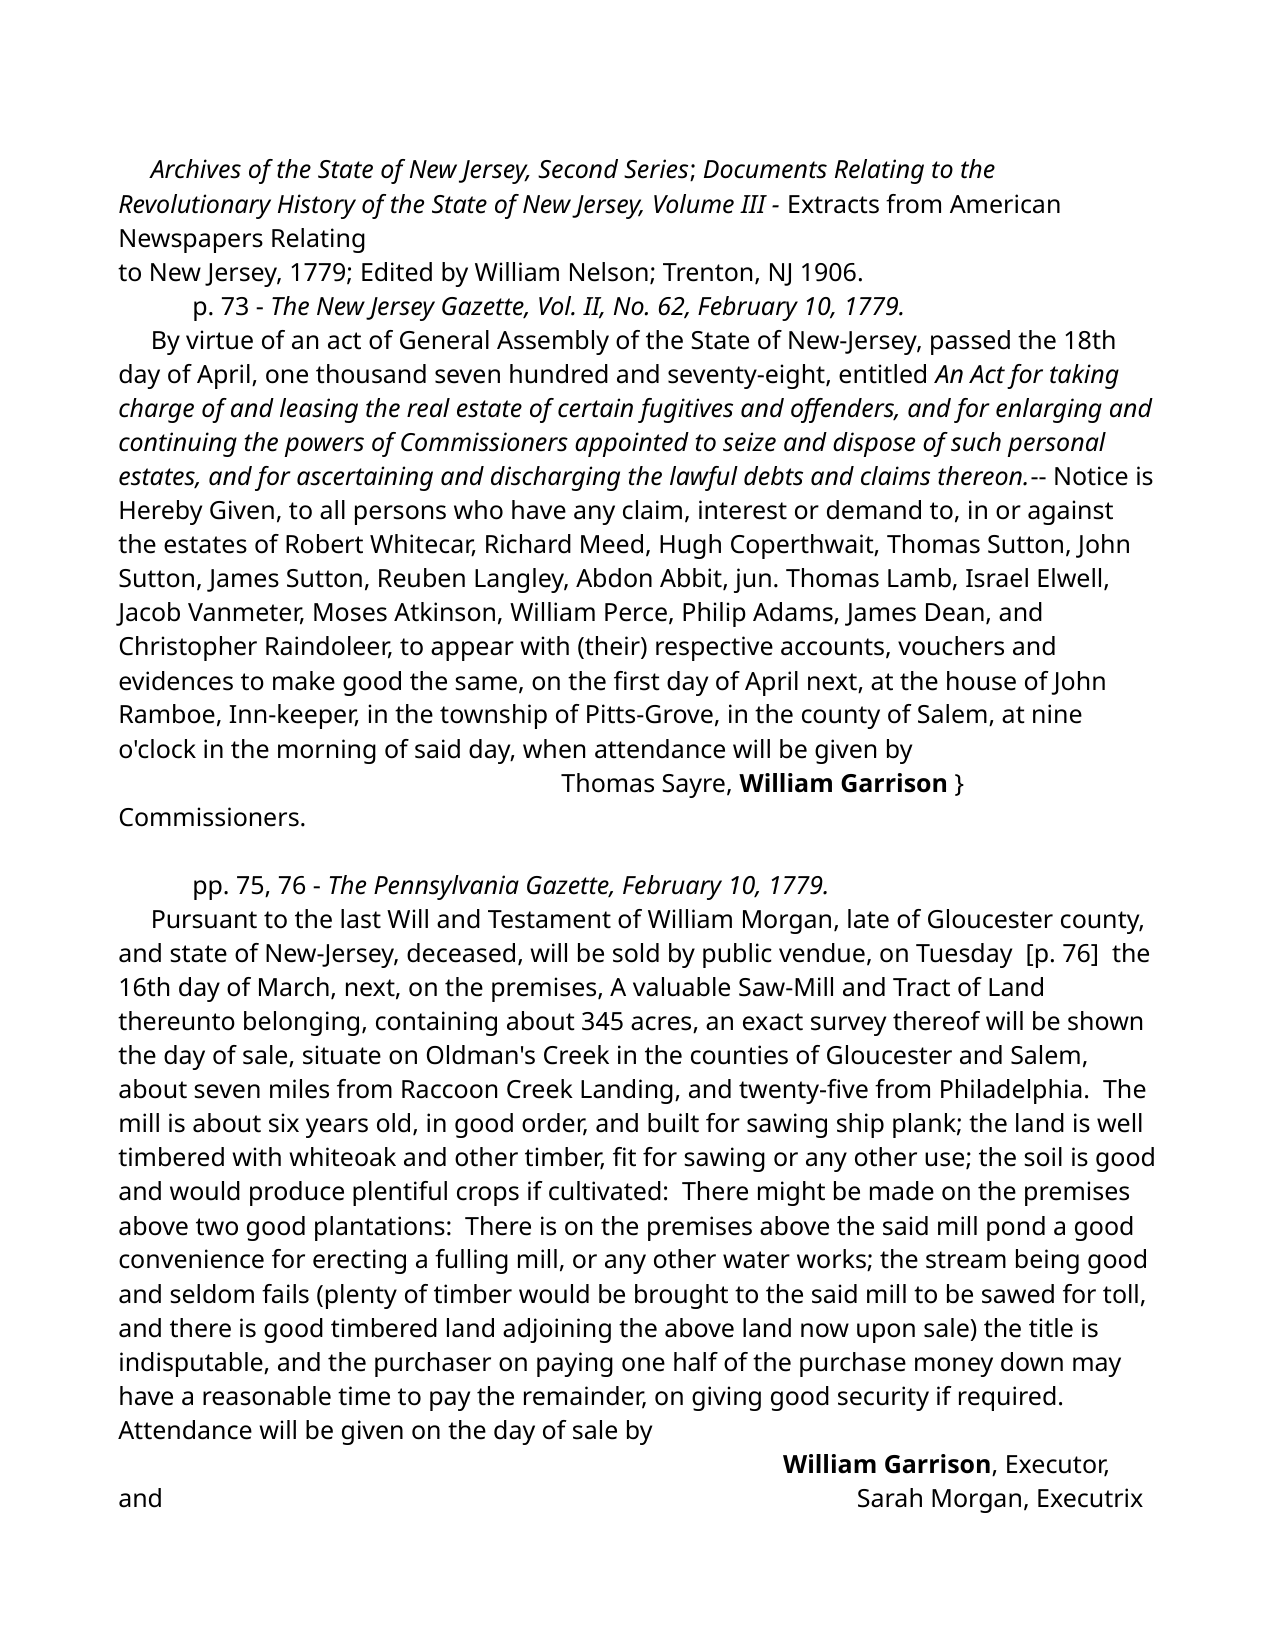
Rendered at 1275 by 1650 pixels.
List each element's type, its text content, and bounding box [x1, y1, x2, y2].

text p. 73 - The New Jersey Gazette, Vol. II, No. 62, February 10, 1779. [118, 288, 1157, 322]
text By virtue of an act of General Assembly of the State of New-Jersey, passed the 18th day of April, one thousand seven hundred and seventy-eight, entitled An Act for taking charge of and leasing the real estate of certain fugitives and offenders, and for enlarging and continuing the powers of Commissioners appointed to seize and dispose of such personal estates, and for ascertaining and discharging the lawful debts and claims thereon.-- Notice is Hereby Given, to all persons who have any claim, interest or demand to, in or against the estates of Robert Whitecar, Richard Meed, Hugh Coperthwait, Thomas Sutton, John Sutton, James Sutton, Reuben Langley, Abdon Abbit, jun. Thomas Lamb, Israel Elwell, Jacob Vanmeter, Moses Atkinson, William Perce, Philip Adams, James Dean, and Christopher Raindoleer, to appear with (their) respective accounts, vouchers and evidences to make good the same, on the first day of April next, at the house of John Ramboe, Inn-keeper, in the township of Pitts-Grove, in the county of Salem, at nine o'clock in the morning of said day, when attendance will be given by [118, 322, 1157, 765]
text to New Jersey, 1779; Edited by William Nelson; Trenton, NJ 1906. [118, 254, 1157, 288]
text pp. 75, 76 - The Pennsylvania Gazette, February 10, 1779. [118, 867, 1157, 902]
text Archives of the State of New Jersey, Second Series; Documents Relating to the Revolutionary History of the State of New Jersey, Volume III - Extracts from American Newspapers Relating [118, 152, 1157, 254]
text William Garrison, Executor, and Sarah Morgan, Executrix [118, 1447, 1157, 1515]
text Pursuant to the last Will and Testament of William Morgan, late of Gloucester county, and state of New-Jersey, deceased, will be sold by public vendue, on Tuesday [p. 76] the 16th day of March, next, on the premises, A valuable Saw-Mill and Tract of Land thereunto belonging, containing about 345 acres, an exact survey thereof will be shown the day of sale, situate on Oldman's Creek in the counties of Gloucester and Salem, about seven miles from Raccoon Creek Landing, and twenty-five from Philadelphia. The mill is about six years old, in good order, and built for sawing ship plank; the land is well timbered with whiteoak and other timber, fit for sawing or any other use; the soil is good and would produce plentiful crops if cultivated: There might be made on the premises above two good plantations: There is on the premises above the said mill pond a good convenience for erecting a fulling mill, or any other water works; the stream being good and seldom fails (plenty of timber would be brought to the said mill to be sawed for toll, and there is good timbered land adjoining the above land now upon sale) the title is indisputable, and the purchaser on paying one half of the purchase money down may have a reasonable time to pay the remainder, on giving good security if required. Attendance will be given on the day of sale by [118, 902, 1157, 1447]
text Thomas Sayre, William Garrison } Commissioners. [118, 765, 1157, 833]
